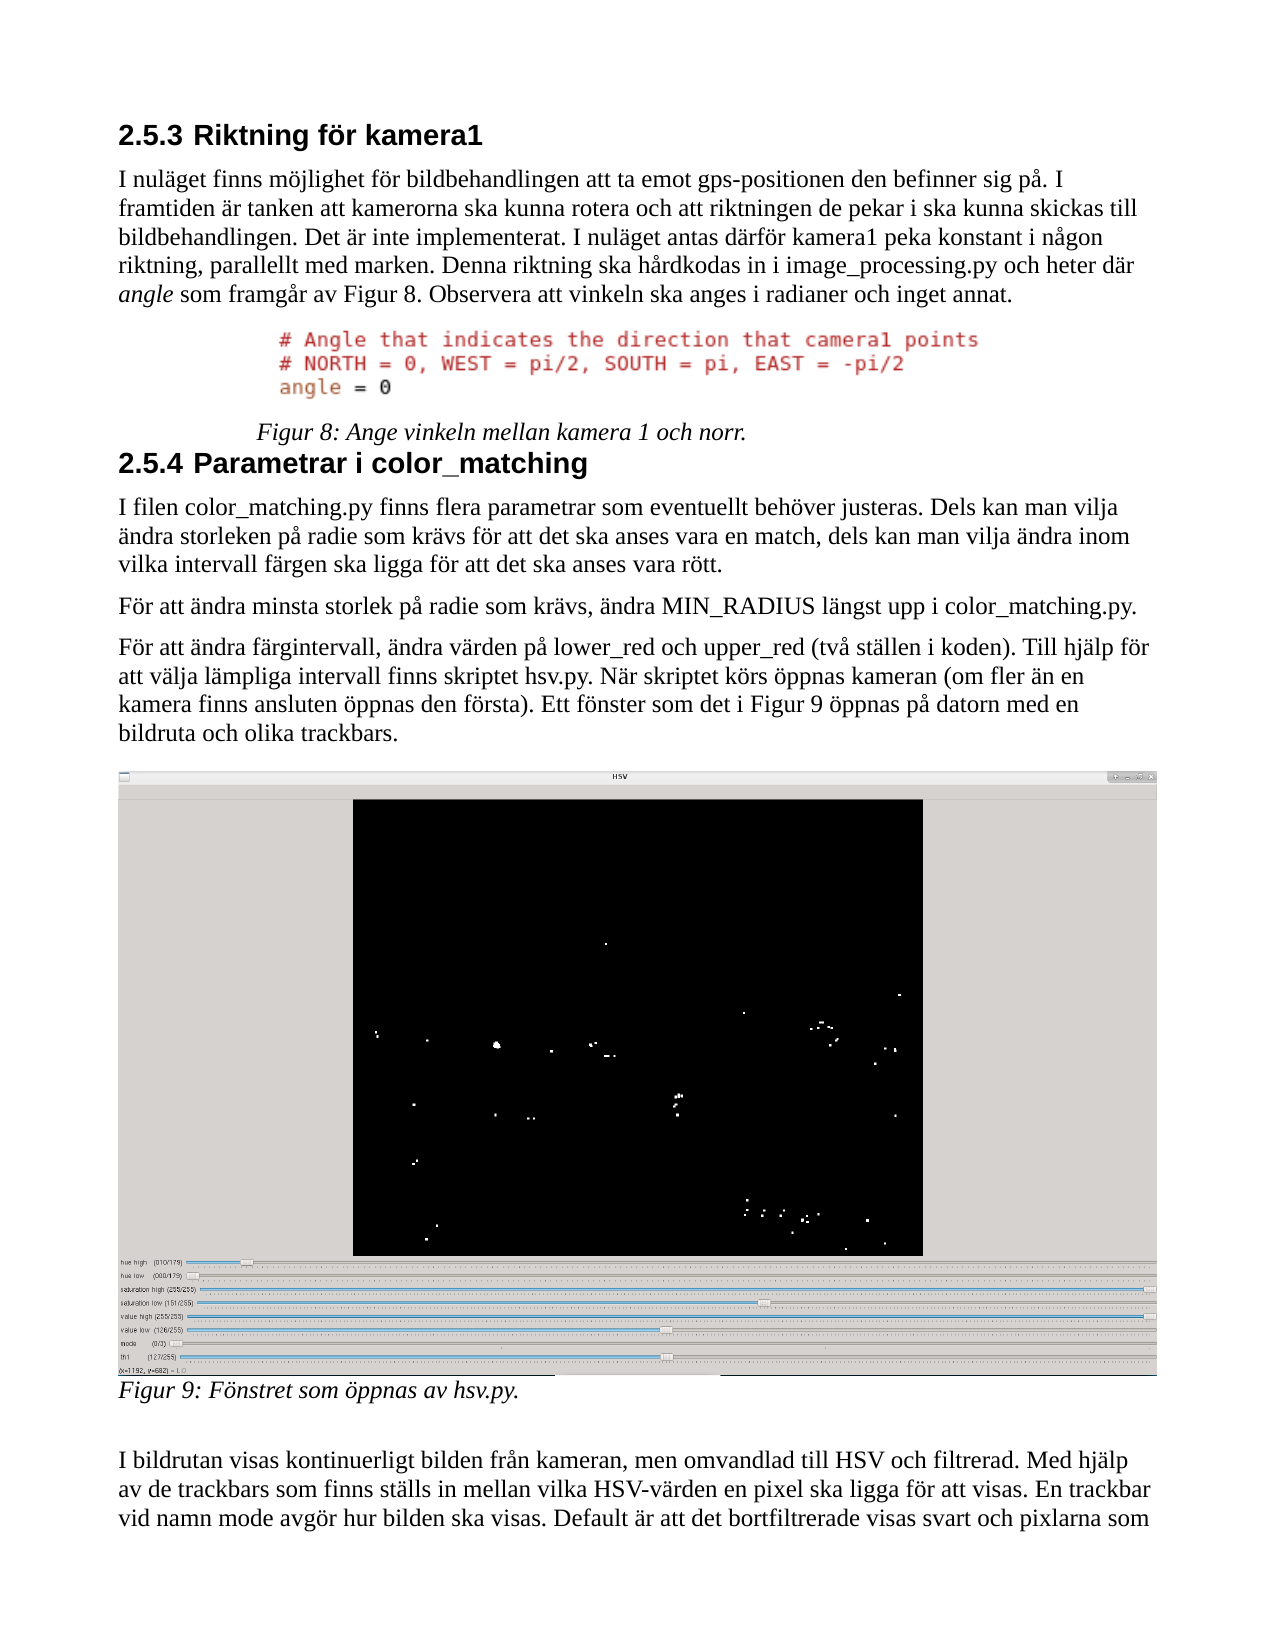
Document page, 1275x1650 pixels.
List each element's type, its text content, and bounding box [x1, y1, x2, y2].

text För att ändra minsta storlek på radie som krävs, ändra MIN_RADIUS längst upp i color_matching.py. [118, 591, 1157, 619]
subtitle Parametrar i color_matching [118, 418, 1157, 479]
text För att ändra färgintervall, ändra värden på lower_red och upper_red (två ställen i koden). Till hjälp för att välja lämpliga intervall finns skriptet hsv.py. När skriptet körs öppnas kameran (om fler än en kamera finns ansluten öppnas den första). Ett fönster som det i Figur 9 öppnas på datorn med en bildruta och olika trackbars. [118, 632, 1157, 747]
text I bildrutan visas kontinuerligt bilden från kameran, men omvandlad till HSV och filtrerad. Med hjälp av de trackbars som finns ställs in mellan vilka HSV-värden en pixel ska ligga för att visas. En trackbar vid namn mode avgör hur bilden ska visas. Default är att det bortfiltrerade visas svart och pixlarna som [118, 1445, 1157, 1532]
text I nuläget finns möjlighet för bildbehandlingen att ta emot gps-positionen den befinner sig på. I framtiden är tanken att kamerorna ska kunna rotera och att riktningen de pekar i ska kunna skickas till bildbehandlingen. Det är inte implementerat. I nuläget antas därför kamera1 peka konstant i någon riktning, parallellt med marken. Denna riktning ska hårdkodas in i image_processing.py och heter där angle som framgår av Figur 8. Observera att vinkeln ska anges i radianer och inget annat. [118, 164, 1157, 308]
text I filen color_matching.py finns flera parametrar som eventuellt behöver justeras. Dels kan man vilja ändra storleken på radie som krävs för att det ska anses vara en match, dels kan man vilja ändra inom vilka intervall färgen ska ligga för att det ska anses vara rött. [118, 492, 1157, 578]
text Figur 8: Ange vinkeln mellan kamera 1 och norr. [256, 418, 1019, 446]
picture [118, 771, 1157, 1376]
text Figur 9: Fönstret som öppnas av hsv.py. [118, 1376, 1157, 1404]
subtitle Riktning för kamera1 [118, 118, 1157, 152]
picture [256, 320, 1019, 418]
